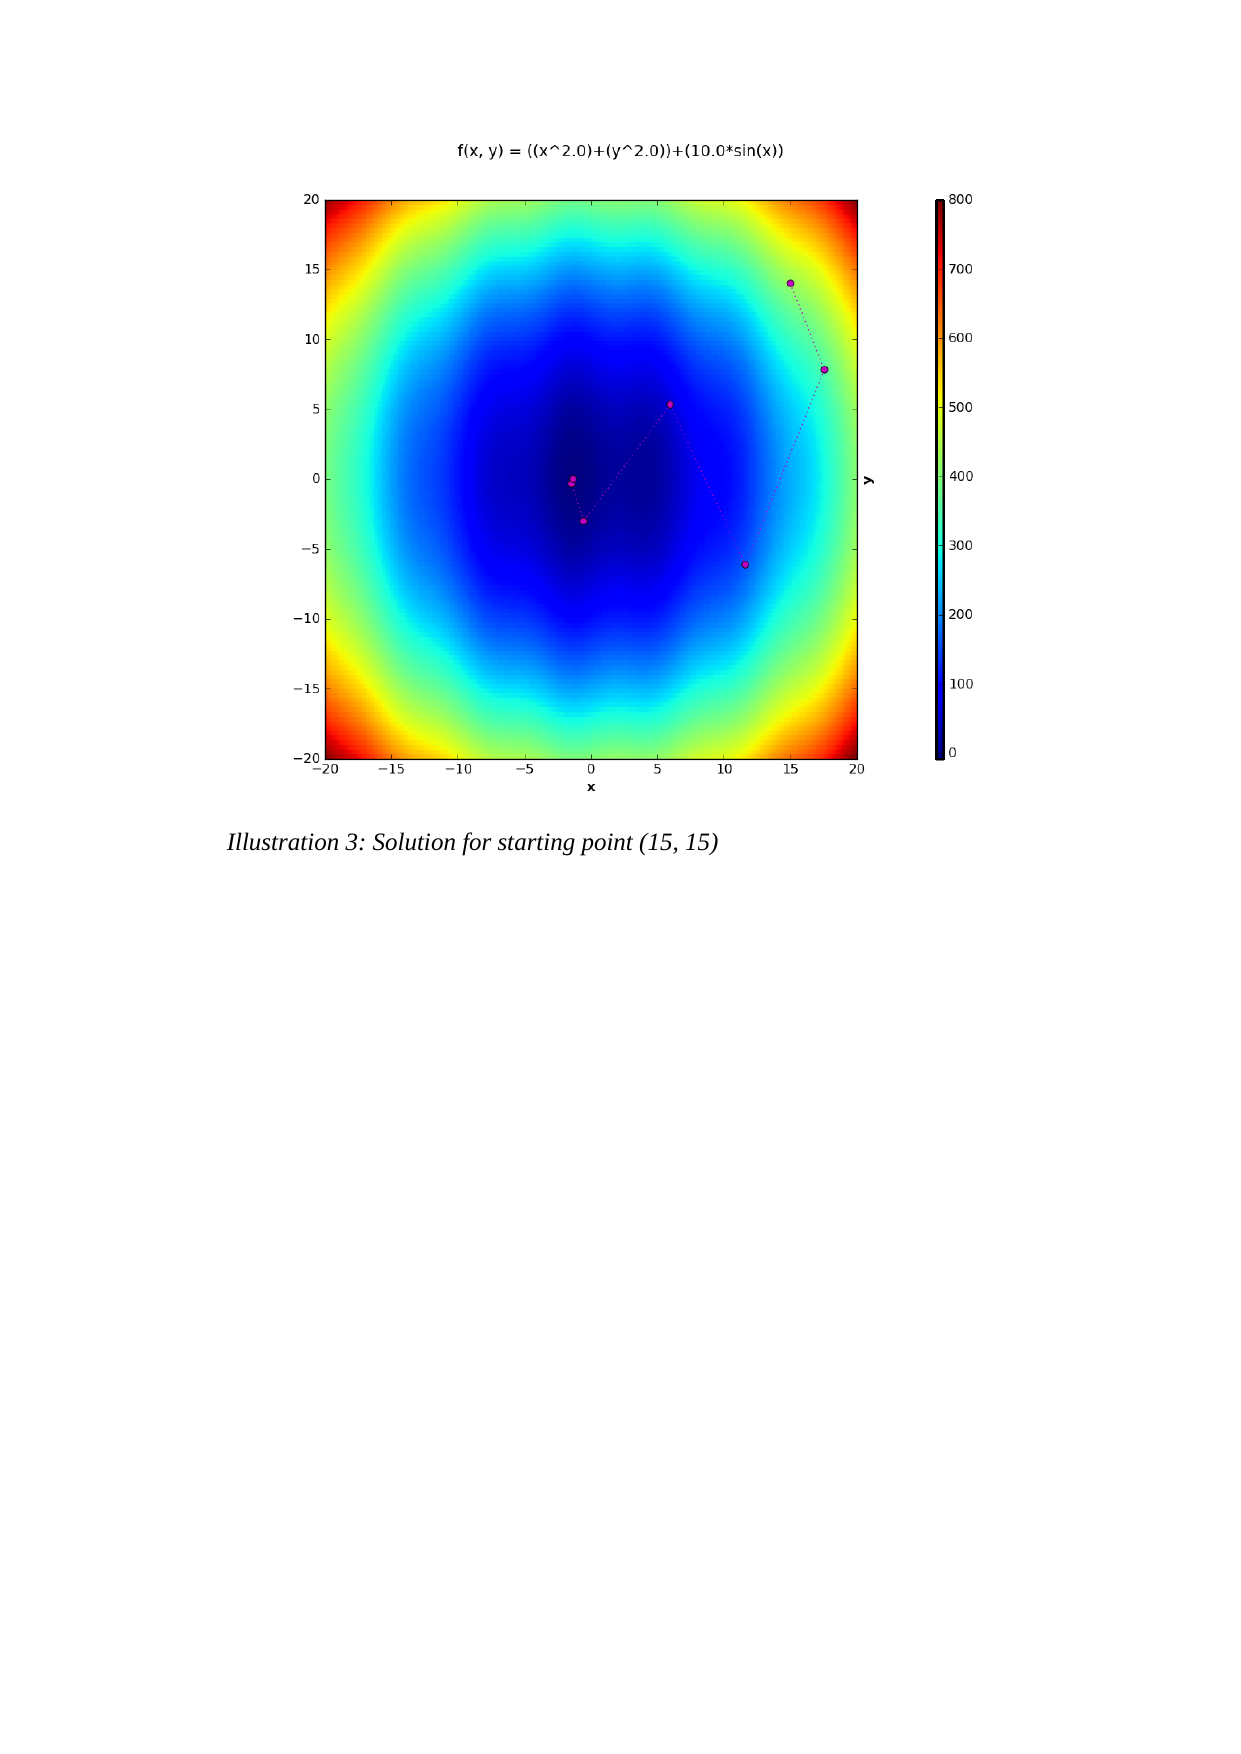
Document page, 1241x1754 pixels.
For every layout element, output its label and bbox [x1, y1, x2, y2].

picture [226, 130, 1014, 828]
table_cell [118, 118, 1122, 885]
